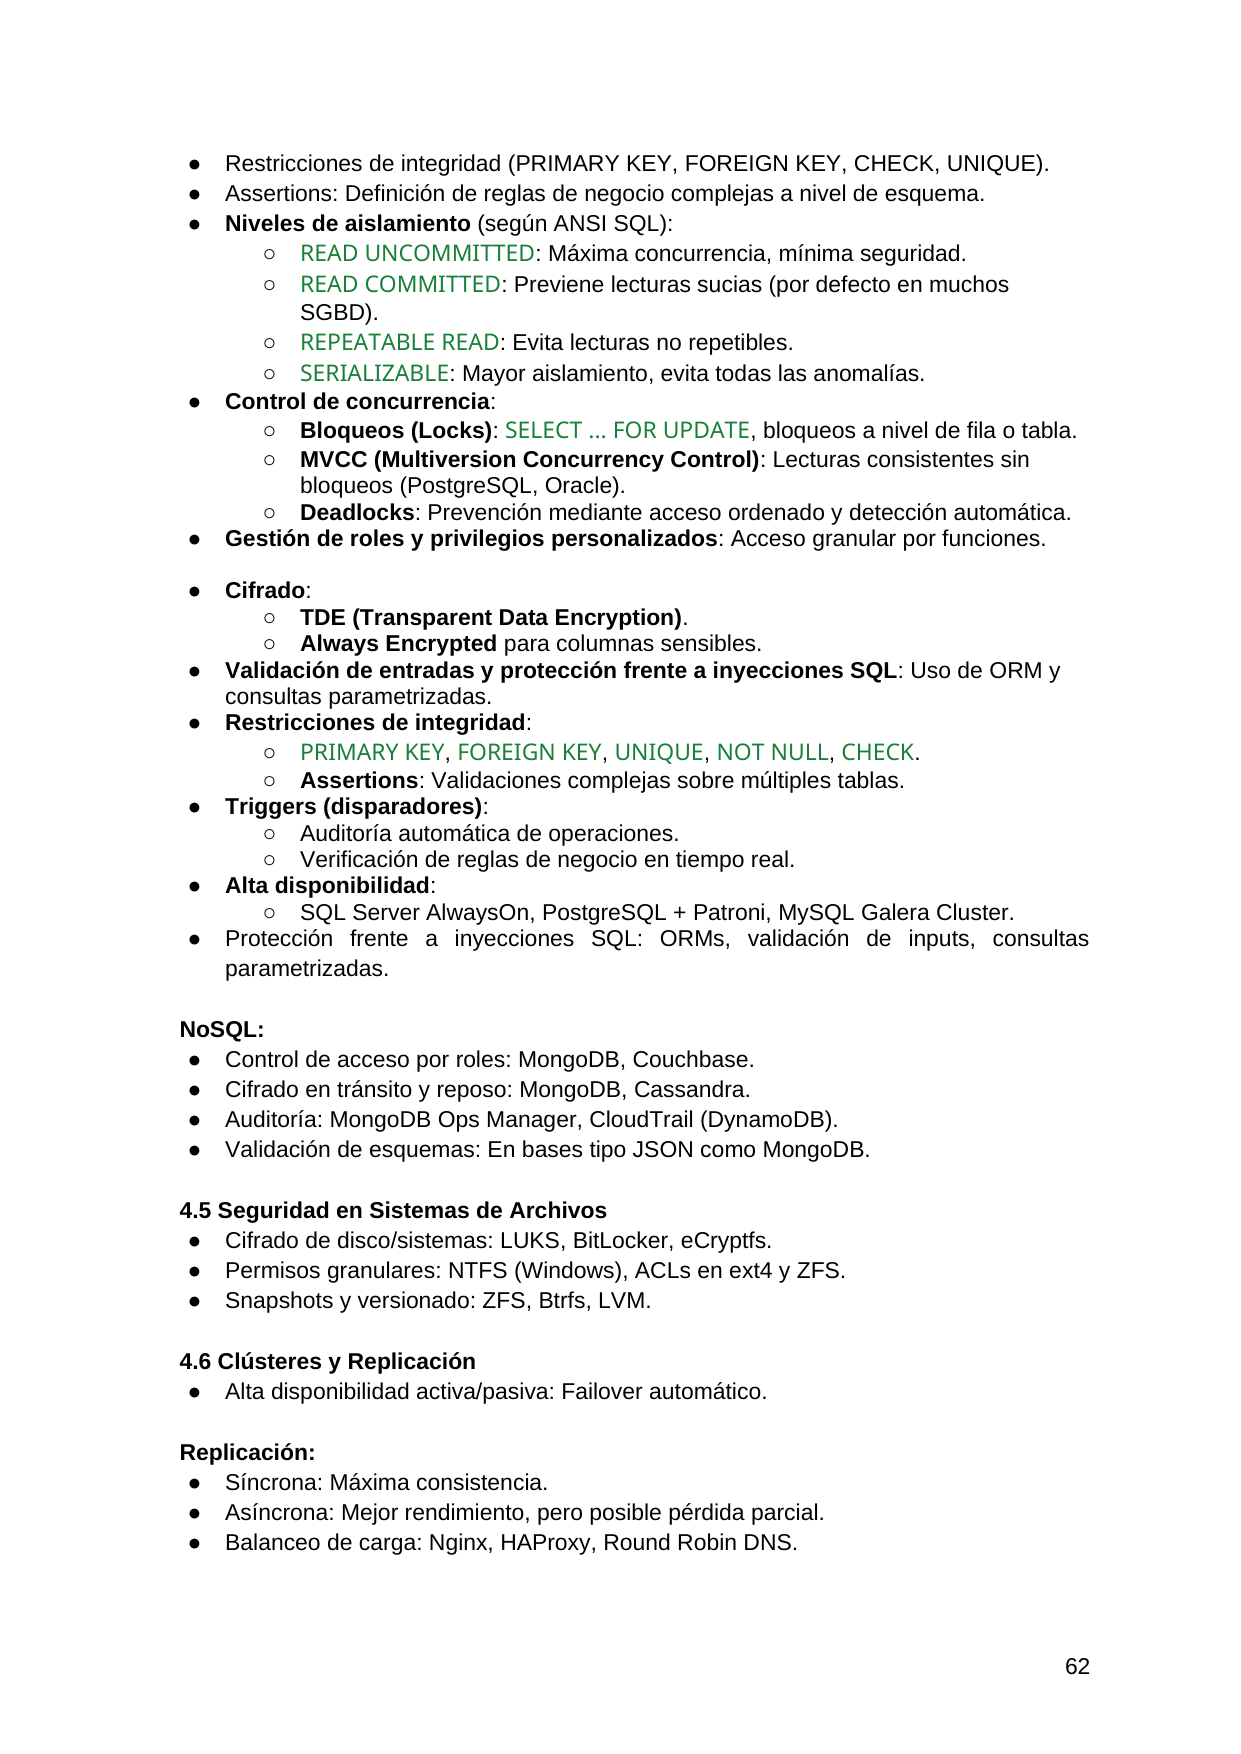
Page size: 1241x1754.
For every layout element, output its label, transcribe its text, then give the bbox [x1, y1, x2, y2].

list PRIMARY KEY, FOREIGN KEY, UNIQUE, NOT NULL, CHECK. [262, 736, 1090, 767]
list Validación de esquemas: En bases tipo JSON como MongoDB. [187, 1136, 1090, 1163]
list Assertions: Validaciones complejas sobre múltiples tablas. [262, 767, 1090, 793]
list Niveles de aislamiento (según ANSI SQL): [187, 210, 1090, 237]
list Validación de entradas y protección frente a inyecciones SQL: Uso de ORM y consultas parametrizadas. [187, 657, 1090, 709]
list TDE (Transparent Data Encryption). [262, 604, 1090, 630]
list Alta disponibilidad: [187, 872, 1090, 899]
list Permisos granulares: NTFS (Windows), ACLs en ext4 y ZFS. [187, 1257, 1090, 1284]
text Replicación: [179, 1438, 1090, 1465]
list Balanceo de carga: Nginx, HAProxy, Round Robin DNS. [187, 1529, 1090, 1556]
list Restricciones de integridad: [187, 709, 1090, 736]
list Cifrado en tránsito y reposo: MongoDB, Cassandra. [187, 1076, 1090, 1102]
list Deadlocks: Prevención mediante acceso ordenado y detección automática. [262, 498, 1090, 525]
list Bloqueos (Locks): SELECT ... FOR UPDATE, bloqueos a nivel de fila o tabla. [262, 414, 1090, 446]
list Alta disponibilidad activa/pasiva: Failover automático. [187, 1378, 1090, 1404]
list Auditoría automática de operaciones. [262, 819, 1090, 846]
list Snapshots y versionado: ZFS, Btrfs, LVM. [187, 1287, 1090, 1314]
list Protección frente a inyecciones SQL: ORMs, validación de inputs, consultas parametrizadas. [187, 925, 1090, 982]
list Cifrado de disco/sistemas: LUKS, BitLocker, eCryptfs. [187, 1227, 1090, 1253]
list Auditoría: MongoDB Ops Manager, CloudTrail (DynamoDB). [187, 1106, 1090, 1133]
list Cifrado: [187, 577, 1090, 604]
list Gestión de roles y privilegios personalizados: Acceso granular por funciones. [187, 525, 1090, 577]
list READ UNCOMMITTED: Máxima concurrencia, mínima seguridad. [262, 237, 1090, 268]
list Verificación de reglas de negocio en tiempo real. [262, 846, 1090, 872]
list SERIALIZABLE: Mayor aislamiento, evita todas las anomalías. [262, 357, 1090, 388]
list Control de acceso por roles: MongoDB, Couchbase. [187, 1046, 1090, 1072]
list Always Encrypted para columnas sensibles. [262, 630, 1090, 657]
list MVCC (Multiversion Concurrency Control): Lecturas consistentes sin bloqueos (PostgreSQL, Oracle). [262, 446, 1090, 498]
list SQL Server AlwaysOn, PostgreSQL + Patroni, MySQL Galera Cluster. [262, 899, 1090, 925]
list READ COMMITTED: Previene lecturas sucias (por defecto en muchos SGBD). [262, 268, 1090, 326]
text 4.5 Seguridad en Sistemas de Archivos [179, 1197, 1090, 1223]
text NoSQL: [179, 1016, 1090, 1042]
list Síncrona: Máxima consistencia. [187, 1469, 1090, 1495]
text 4.6 Clústeres y Replicación [179, 1348, 1090, 1374]
list Asíncrona: Mejor rendimiento, pero posible pérdida parcial. [187, 1499, 1090, 1525]
list Control de concurrencia: [187, 388, 1090, 414]
list Restricciones de integridad (PRIMARY KEY, FOREIGN KEY, CHECK, UNIQUE). [187, 150, 1090, 176]
list Triggers (disparadores): [187, 793, 1090, 819]
list Assertions: Definición de reglas de negocio complejas a nivel de esquema. [187, 180, 1090, 207]
list REPEATABLE READ: Evita lecturas no repetibles. [262, 326, 1090, 357]
